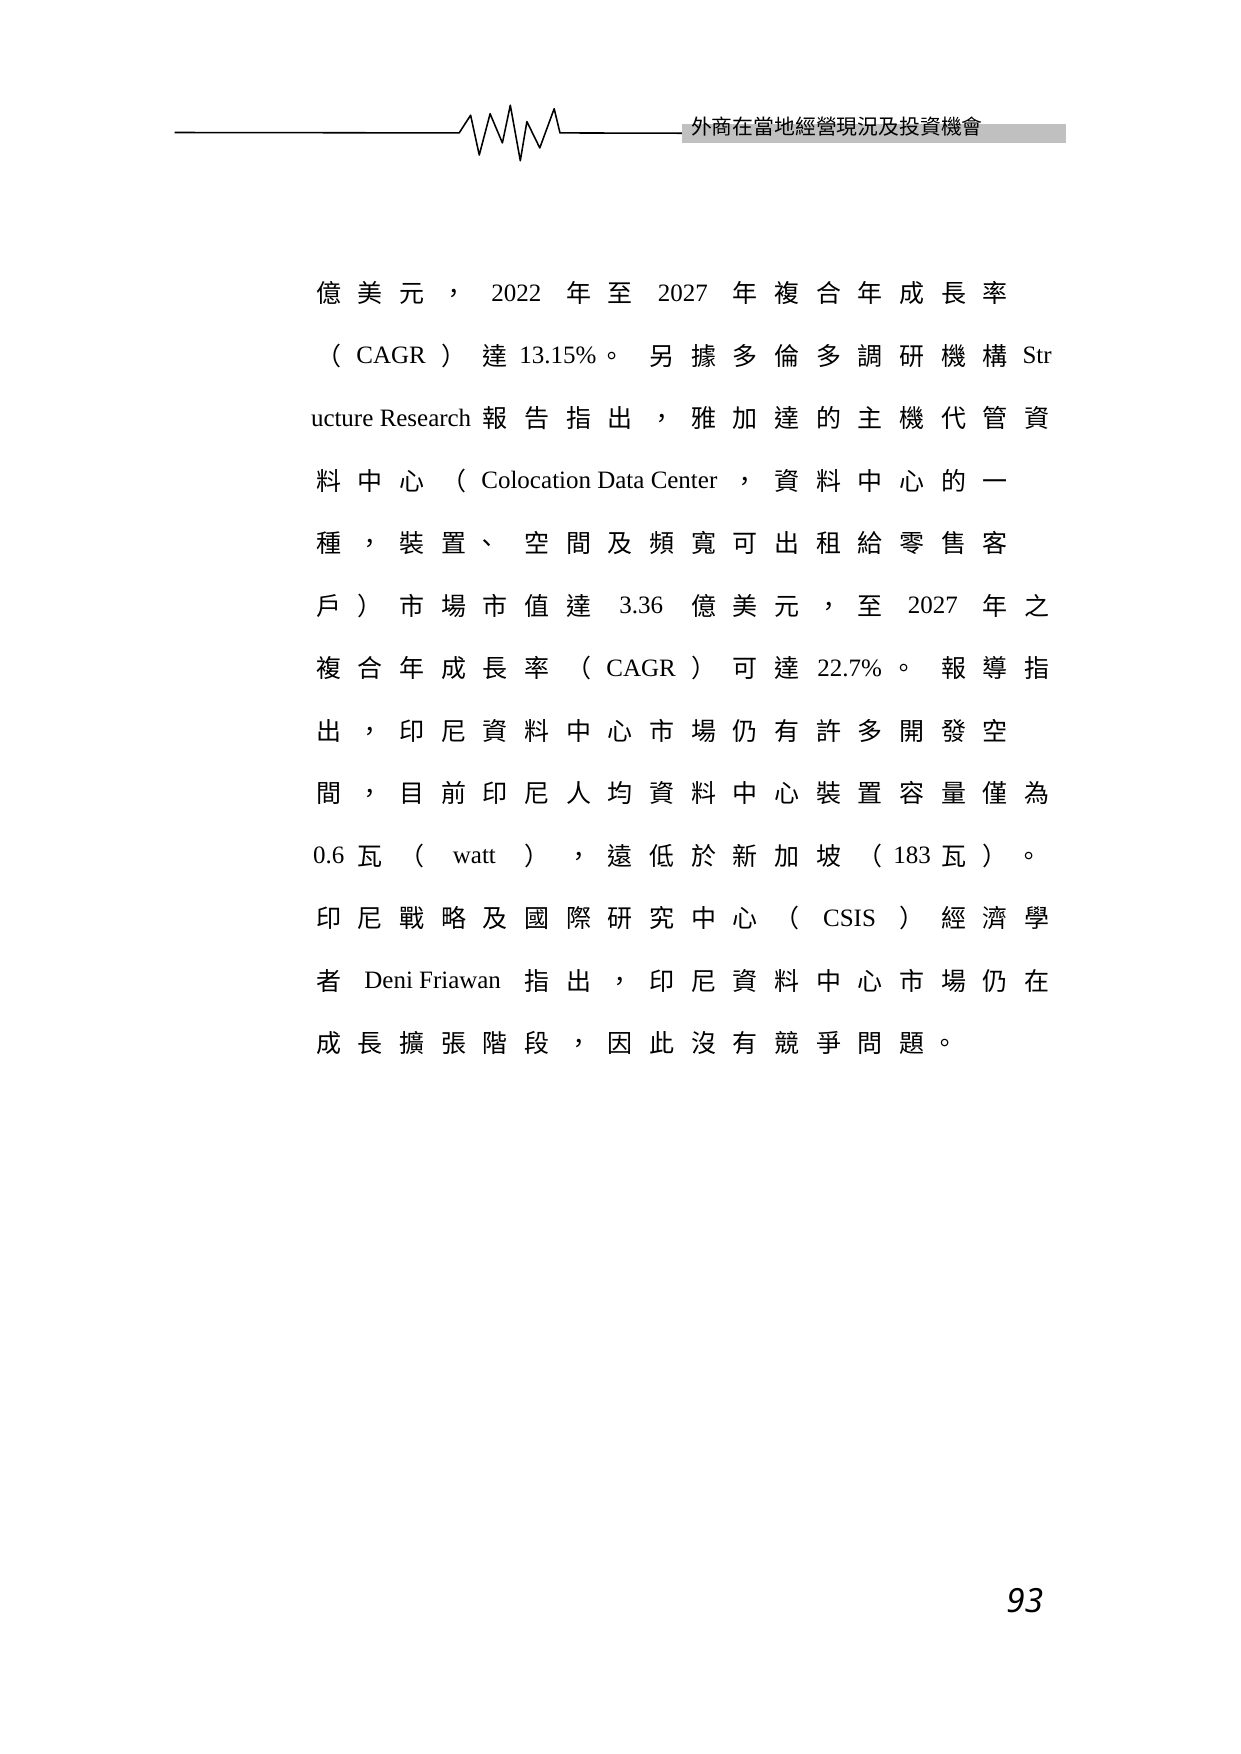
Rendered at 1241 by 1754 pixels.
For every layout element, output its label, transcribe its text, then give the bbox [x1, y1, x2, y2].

text 億美元，2022年至2027年複合年成長率（CAGR）達13.15%。另據多倫多調研機構Structure Research報告指出，雅加達的主機代管資料中心（Colocation Data Center，資料中心的一種，裝置、空間及頻寬可出租給零售客戶）市場市值達3.36億美元，至2027年之複合年成長率（CAGR）可達22.7%。報導指出，印尼資料中心市場仍有許多開發空間，目前印尼人均資料中心裝置容量僅為0.6瓦（watt），遠低於新加坡（183瓦）。印尼戰略及國際研究中心（CSIS）經濟學者Deni Friawan指出，印尼資料中心市場仍在成長擴張階段，因此沒有競爭問題。 [207, 250, 1058, 1063]
